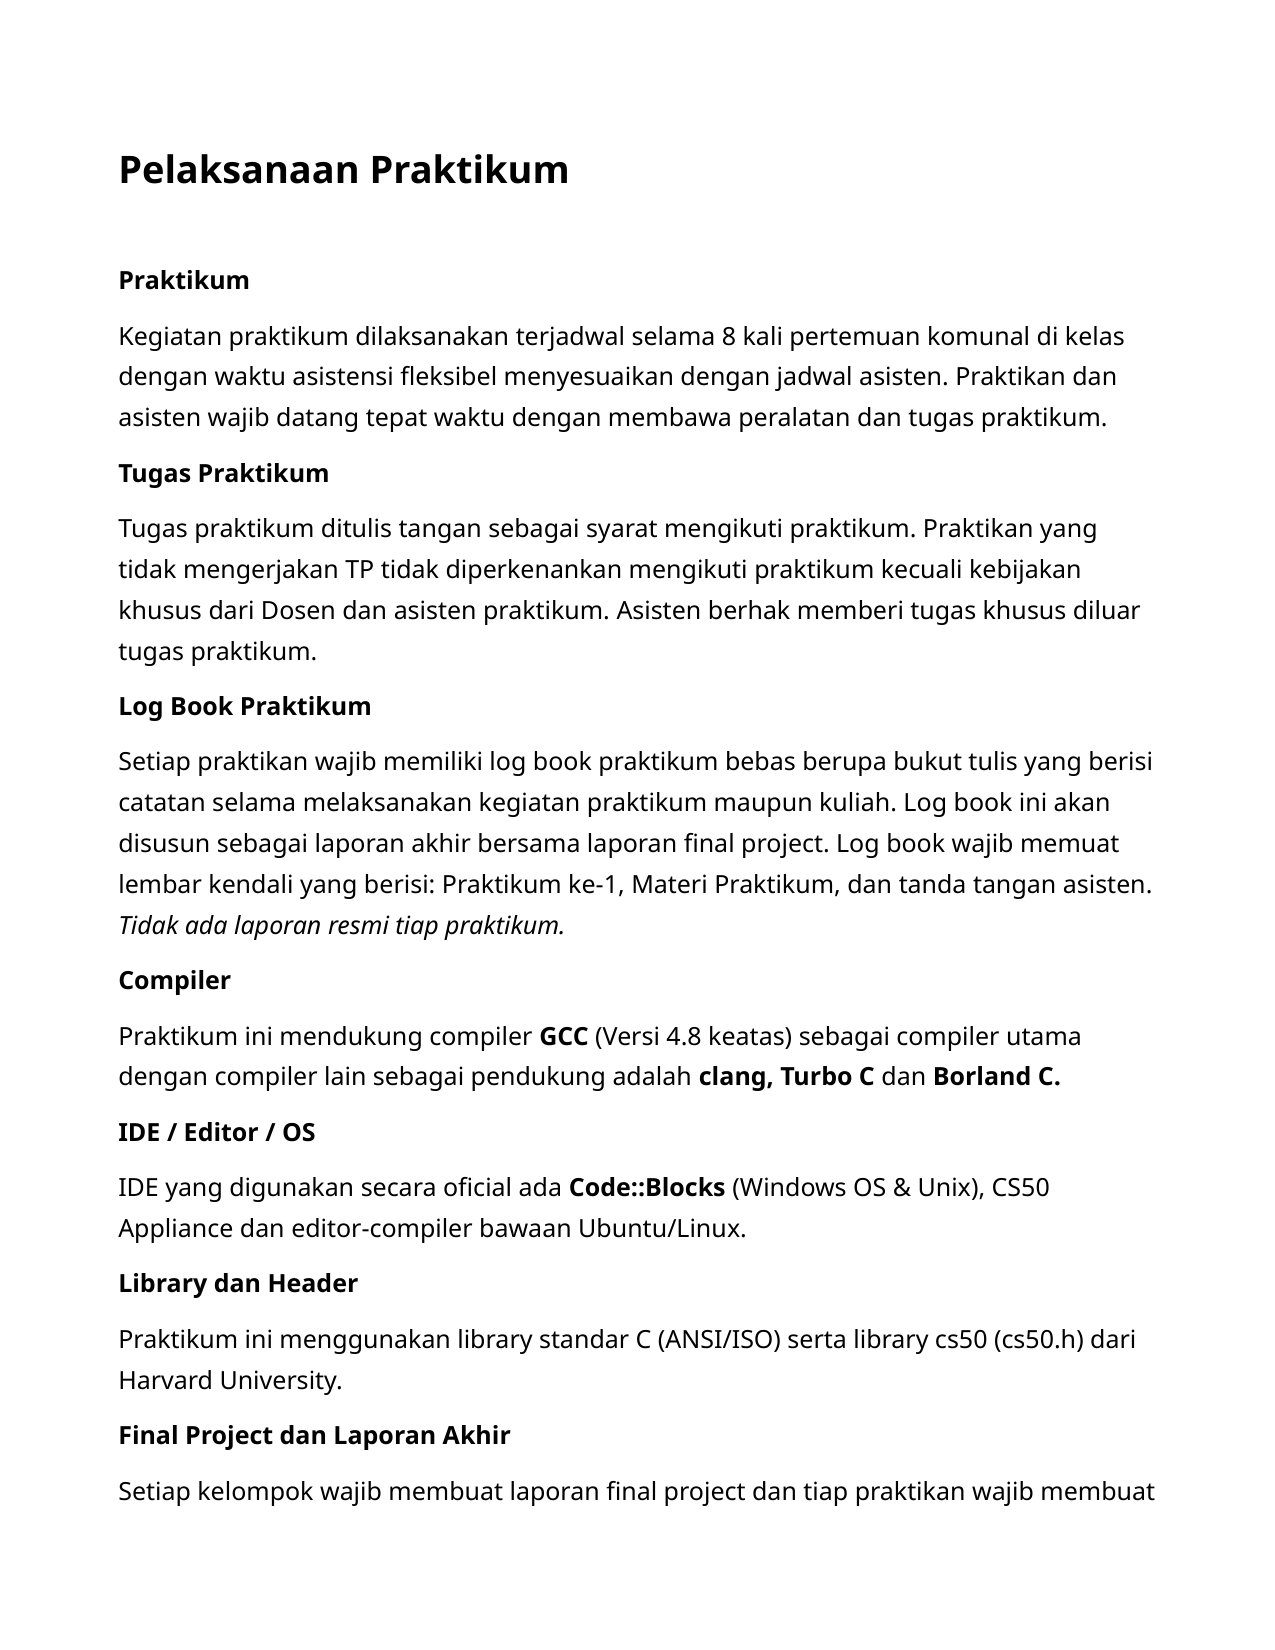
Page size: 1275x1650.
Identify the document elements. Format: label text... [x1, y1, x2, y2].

text Tugas Praktikum [118, 455, 1157, 489]
text Setiap praktikan wajib memiliki log book praktikum bebas berupa bukut tulis yang berisi catatan selama melaksanakan kegiatan praktikum maupun kuliah. Log book ini akan disusun sebagai laporan akhir bersama laporan final project. Log book wajib memuat lembar kendali yang berisi: Praktikum ke-1, Materi Praktikum, dan tanda tangan asisten. Tidak ada laporan resmi tiap praktikum. [118, 744, 1157, 941]
text Praktikum [118, 263, 1157, 297]
text Praktikum ini menggunakan library standar C (ANSI/ISO) serta library cs50 (cs50.h) dari Harvard University. [118, 1321, 1157, 1396]
text Tugas praktikum ditulis tangan sebagai syarat mengikuti praktikum. Praktikan yang tidak mengerjakan TP tidak diperkenankan mengikuti praktikum kecuali kebijakan khusus dari Dosen dan asisten praktikum. Asisten berhak memberi tugas khusus diluar tugas praktikum. [118, 511, 1157, 667]
text Log Book Praktikum [118, 688, 1157, 723]
text Praktikum ini mendukung compiler GCC (Versi 4.8 keatas) sebagai compiler utama dengan compiler lain sebagai pendukung adalah clang, Turbo C dan Borland C. [118, 1018, 1157, 1093]
text Library dan Header [118, 1266, 1157, 1300]
text Final Project dan Laporan Akhir [118, 1418, 1157, 1452]
text Setiap kelompok wajib membuat laporan final project dan tiap praktikan wajib membuat [118, 1473, 1157, 1507]
text IDE / Editor / OS [118, 1114, 1157, 1148]
subtitle Pelaksanaan Praktikum [118, 143, 1157, 195]
text IDE yang digunakan secara oficial ada Code::Blocks (Windows OS & Unix), CS50 Appliance dan editor-compiler bawaan Ubuntu/Linux. [118, 1170, 1157, 1245]
text Kegiatan praktikum dilaksanakan terjadwal selama 8 kali pertemuan komunal di kelas dengan waktu asistensi fleksibel menyesuaikan dengan jadwal asisten. Praktikan dan asisten wajib datang tepat waktu dengan membawa peralatan dan tugas praktikum. [118, 318, 1157, 434]
text Compiler [118, 963, 1157, 997]
